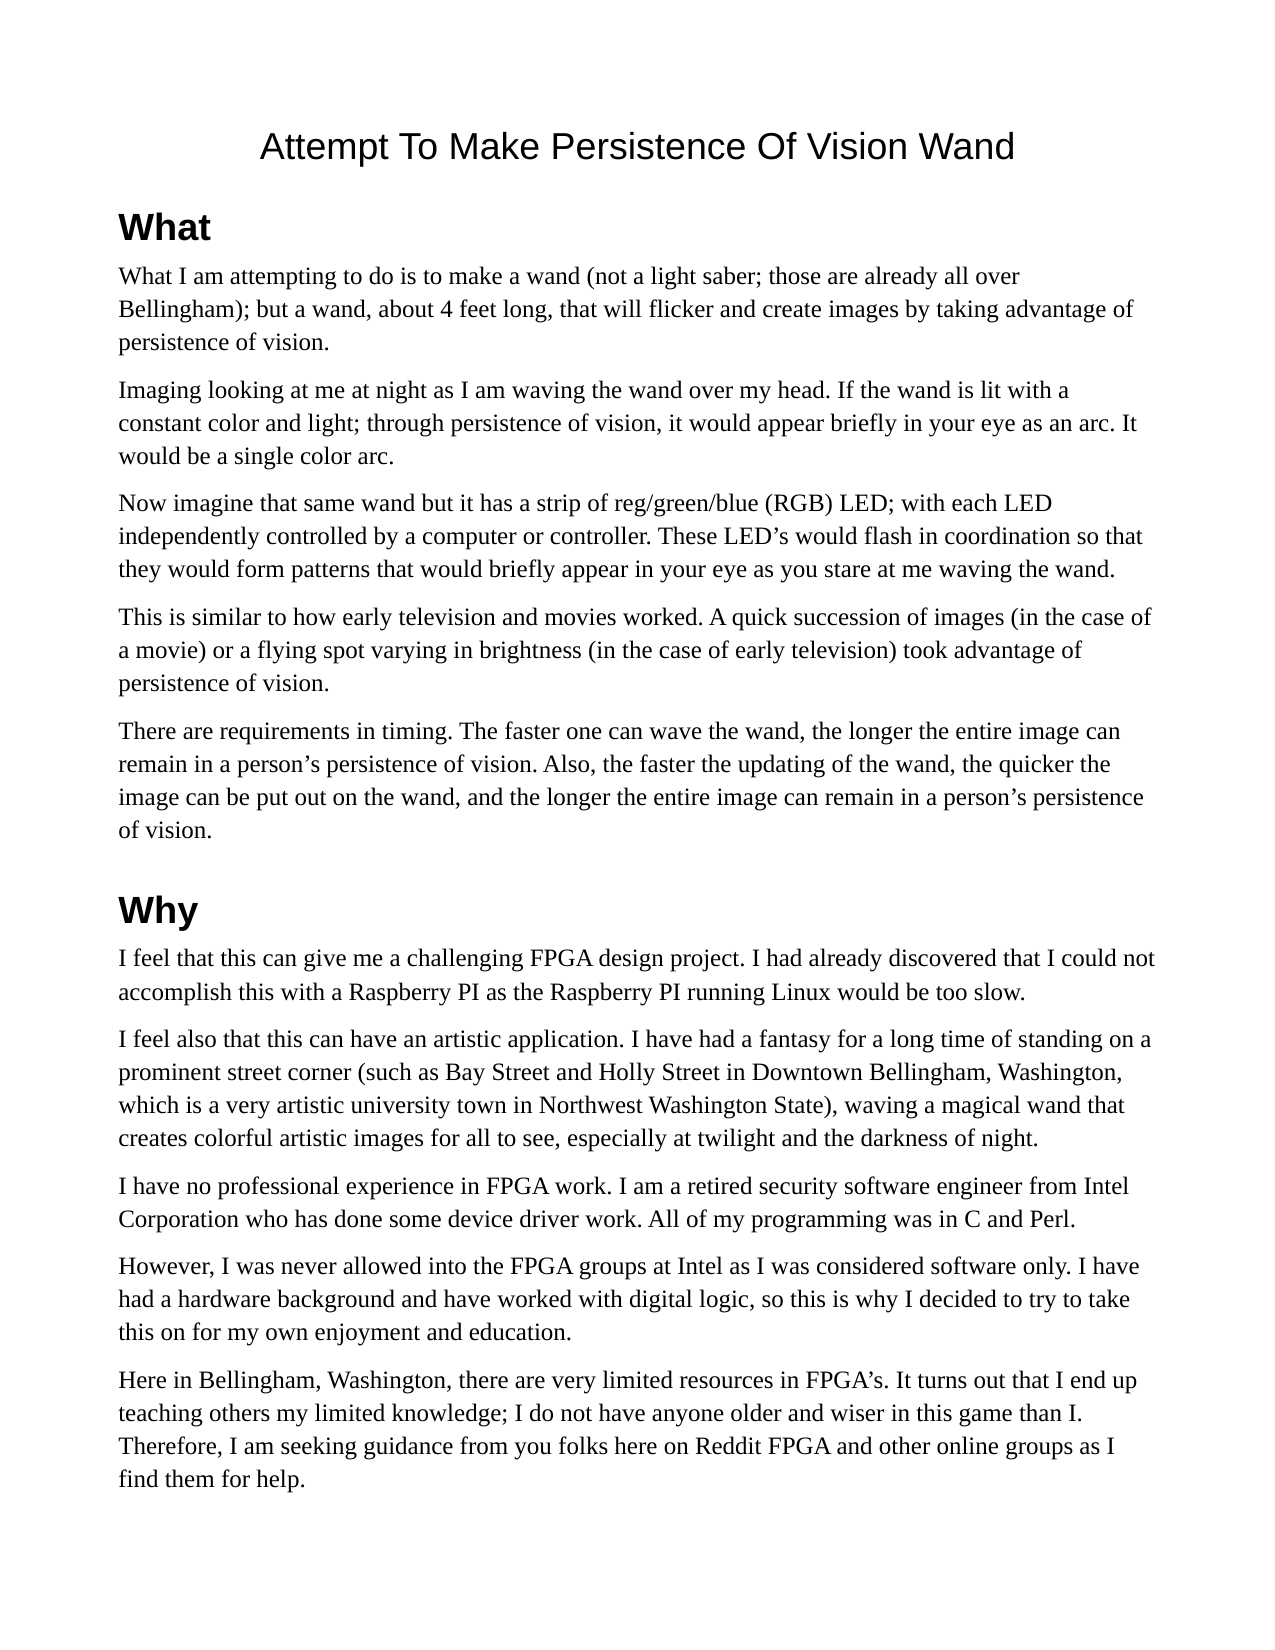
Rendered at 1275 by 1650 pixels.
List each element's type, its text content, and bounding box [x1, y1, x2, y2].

text I have no professional experience in FPGA work. I am a retired security software engineer from Intel Corporation who has done some device driver work. All of my programming was in C and Perl. [118, 1171, 1157, 1233]
text There are requirements in timing. The faster one can wave the wand, the longer the entire image can remain in a person’s persistence of vision. Also, the faster the updating of the wand, the quicker the image can be put out on the wand, and the longer the entire image can remain in a person’s persistence of vision. [118, 716, 1157, 843]
text Imaging looking at me at night as I am waving the wand over my head. If the wand is lit with a constant color and light; through persistence of vision, it would appear briefly in your eye as an arc. It would be a single color arc. [118, 375, 1157, 469]
text I feel also that this can have an artistic application. I have had a fantasy for a long time of standing on a prominent street corner (such as Bay Street and Holly Street in Downtown Bellingham, Washington, which is a very artistic university town in Northwest Washington State), waving a magical wand that creates colorful artistic images for all to see, especially at twilight and the darkness of night. [118, 1024, 1157, 1152]
text Here in Bellingham, Washington, there are very limited resources in FPGA’s. It turns out that I end up teaching others my limited knowledge; I do not have anyone older and wiser in this game than I. Therefore, I am seeking guidance from you folks here on Reddit FPGA and other online groups as I find them for help. [118, 1365, 1157, 1493]
subtitle Why [118, 887, 1157, 931]
text This is similar to how early television and movies worked. A quick succession of images (in the case of a movie) or a flying spot varying in brightness (in the case of early television) took advantage of persistence of vision. [118, 602, 1157, 697]
text However, I was never allowed into the FPGA groups at Intel as I was considered software only. I have had a hardware background and have worked with digital logic, so this is why I decided to try to take this on for my own enjoyment and education. [118, 1251, 1157, 1346]
text What I am attempting to do is to make a wand (not a light saber; those are already all over Bellingham); but a wand, about 4 feet long, that will flicker and create images by taking advantage of persistence of vision. [118, 261, 1157, 356]
text I feel that this can give me a challenging FPGA design project. I had already discovered that I could not accomplish this with a Raspberry PI as the Raspberry PI running Linux would be too slow. [118, 943, 1157, 1005]
text Now imagine that same wand but it has a strip of reg/green/blue (RGB) LED; with each LED independently controlled by a computer or controller. These LED’s would flash in coordination so that they would form patterns that would briefly appear in your eye as you stare at me waving the wand. [118, 488, 1157, 583]
subtitle Attempt To Make Persistence Of Vision Wand [118, 124, 1157, 167]
subtitle What [118, 205, 1157, 249]
